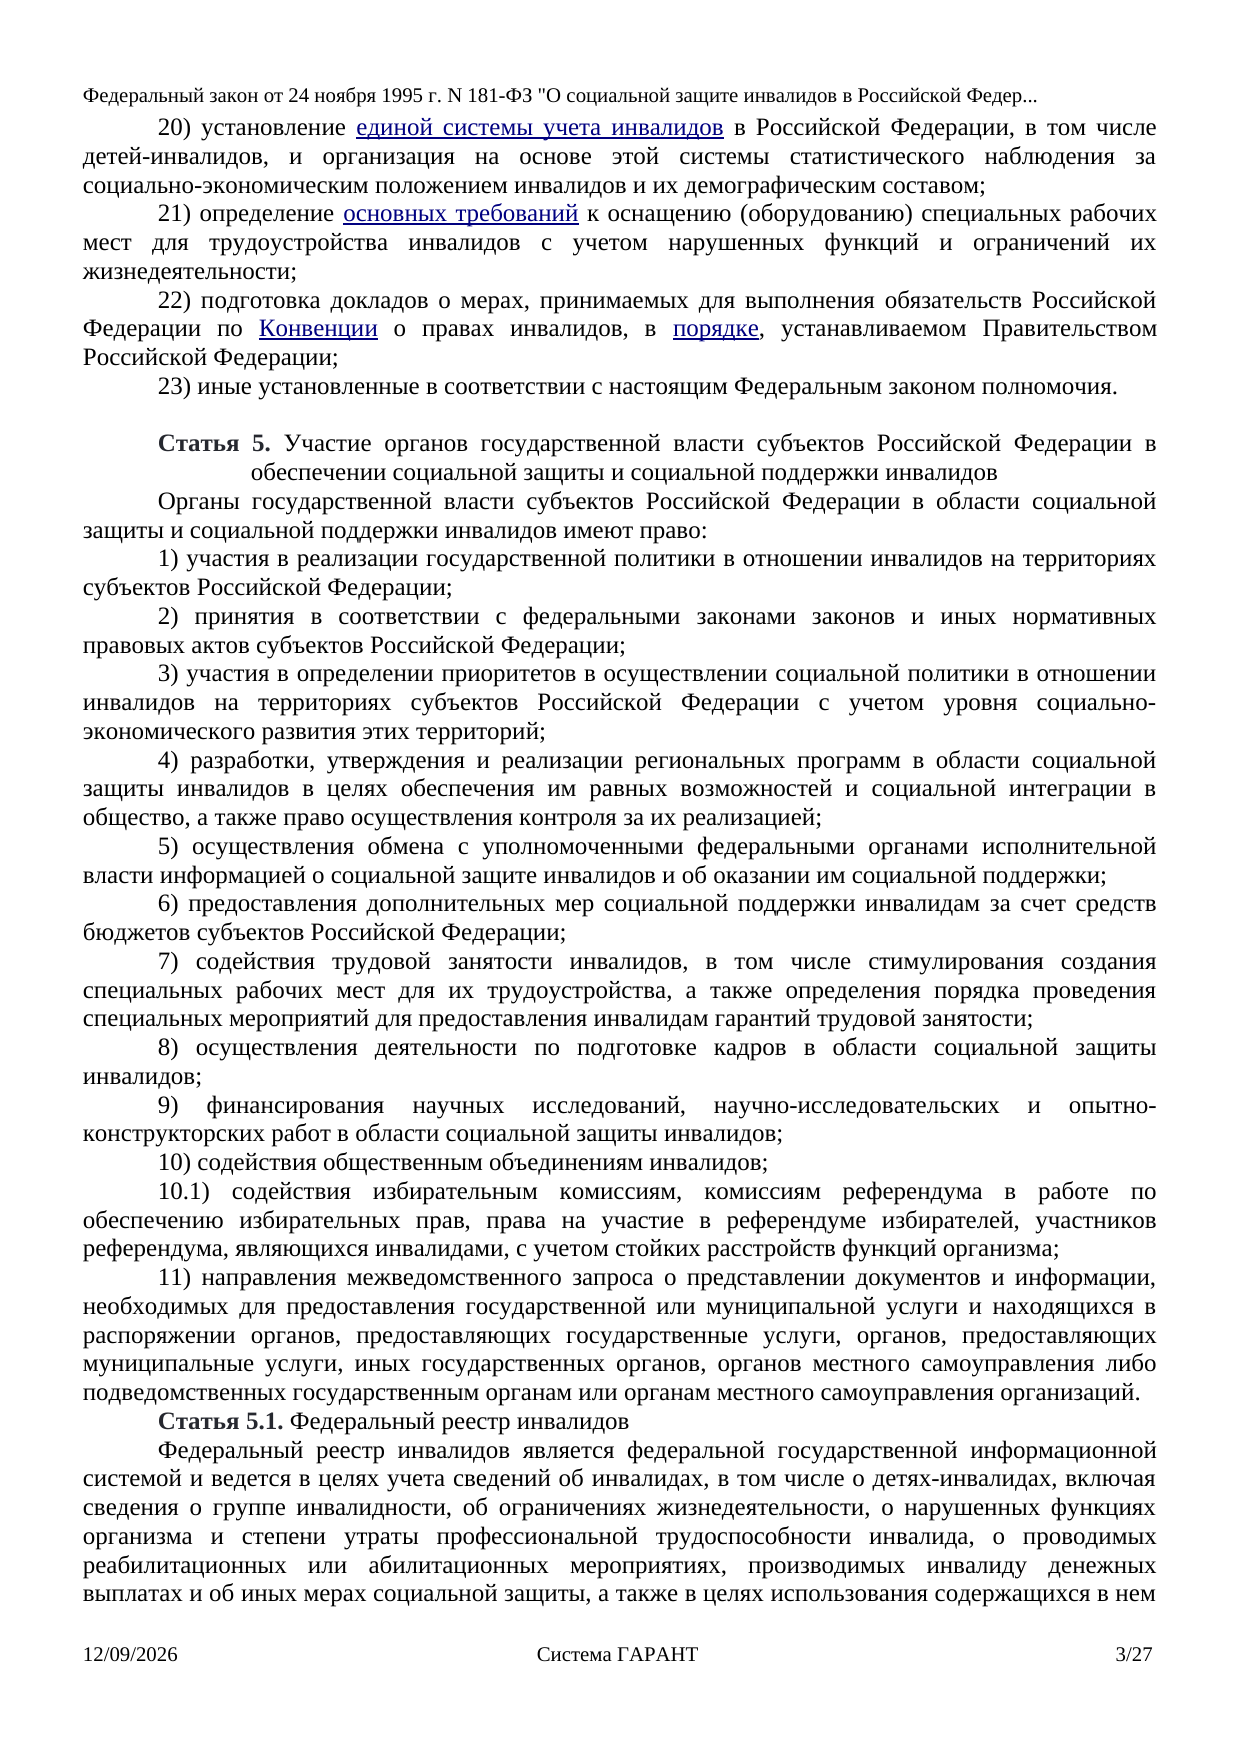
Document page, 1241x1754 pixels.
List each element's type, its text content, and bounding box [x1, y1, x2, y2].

text 8) осуществления деятельности по подготовке кадров в области социальной защиты инвалидов; [83, 1032, 1157, 1090]
text 1) участия в реализации государственной политики в отношении инвалидов на территориях субъектов Российской Федерации; [83, 543, 1157, 601]
text 7) содействия трудовой занятости инвалидов, в том числе стимулирования создания специальных рабочих мест для их трудоустройства, а также определения порядка проведения специальных мероприятий для предоставления инвалидам гарантий трудовой занятости; [83, 946, 1157, 1032]
text 5) осуществления обмена с уполномоченными федеральными органами исполнительной власти информацией о социальной защите инвалидов и об оказании им социальной поддержки; [83, 831, 1157, 888]
text Органы государственной власти субъектов Российской Федерации в области социальной защиты и социальной поддержки инвалидов имеют право: [83, 486, 1157, 543]
text 6) предоставления дополнительных мер социальной поддержки инвалидам за счет средств бюджетов субъектов Российской Федерации; [83, 888, 1157, 946]
text 3) участия в определении приоритетов в осуществлении социальной политики в отношении инвалидов на территориях субъектов Российской Федерации с учетом уровня социально-экономического развития этих территорий; [83, 658, 1157, 745]
text Статья 5.1. Федеральный реестр инвалидов [158, 1406, 1157, 1435]
text 21) определение основных требований к оснащению (оборудованию) специальных рабочих мест для трудоустройства инвалидов с учетом нарушенных функций и ограничений их жизнедеятельности; [83, 198, 1157, 285]
text 10.1) содействия избирательным комиссиям, комиссиям референдума в работе по обеспечению избирательных прав, права на участие в референдуме избирателей, участников референдума, являющихся инвалидами, с учетом стойких расстройств функций организма; [83, 1176, 1157, 1262]
text 2) принятия в соответствии с федеральными законами законов и иных нормативных правовых актов субъектов Российской Федерации; [83, 601, 1157, 658]
text Статья 5. Участие органов государственной власти субъектов Российской Федерации в обеспечении социальной защиты и социальной поддержки инвалидов [158, 428, 1157, 486]
text 23) иные установленные в соответствии с настоящим Федеральным законом полномочия. [83, 371, 1157, 400]
text 22) подготовка докладов о мерах, принимаемых для выполнения обязательств Российской Федерации по Конвенции о правах инвалидов, в порядке, устанавливаемом Правительством Российской Федерации; [83, 285, 1157, 371]
text Федеральный реестр инвалидов является федеральной государственной информационной системой и ведется в целях учета сведений об инвалидах, в том числе о детях-инвалидах, включая сведения о группе инвалидности, об ограничениях жизнедеятельности, о нарушенных функциях организма и степени утраты профессиональной трудоспособности инвалида, о проводимых реабилитационных или абилитационных мероприятиях, производимых инвалиду денежных выплатах и об иных мерах социальной защиты, а также в целях использования содержащихся в нем [83, 1435, 1157, 1607]
text 9) финансирования научных исследований, научно-исследовательских и опытно-конструкторских работ в области социальной защиты инвалидов; [83, 1090, 1157, 1147]
text 20) установление единой системы учета инвалидов в Российской Федерации, в том числе детей-инвалидов, и организация на основе этой системы статистического наблюдения за социально-экономическим положением инвалидов и их демографическим составом; [83, 112, 1157, 198]
text 4) разработки, утверждения и реализации региональных программ в области социальной защиты инвалидов в целях обеспечения им равных возможностей и социальной интеграции в общество, а также право осуществления контроля за их реализацией; [83, 745, 1157, 831]
text 11) направления межведомственного запроса о представлении документов и информации, необходимых для предоставления государственной или муниципальной услуги и находящихся в распоряжении органов, предоставляющих государственные услуги, органов, предоставляющих муниципальные услуги, иных государственных органов, органов местного самоуправления либо подведомственных государственным органам или органам местного самоуправления организаций. [83, 1262, 1157, 1406]
text 10) содействия общественным объединениям инвалидов; [83, 1147, 1157, 1176]
